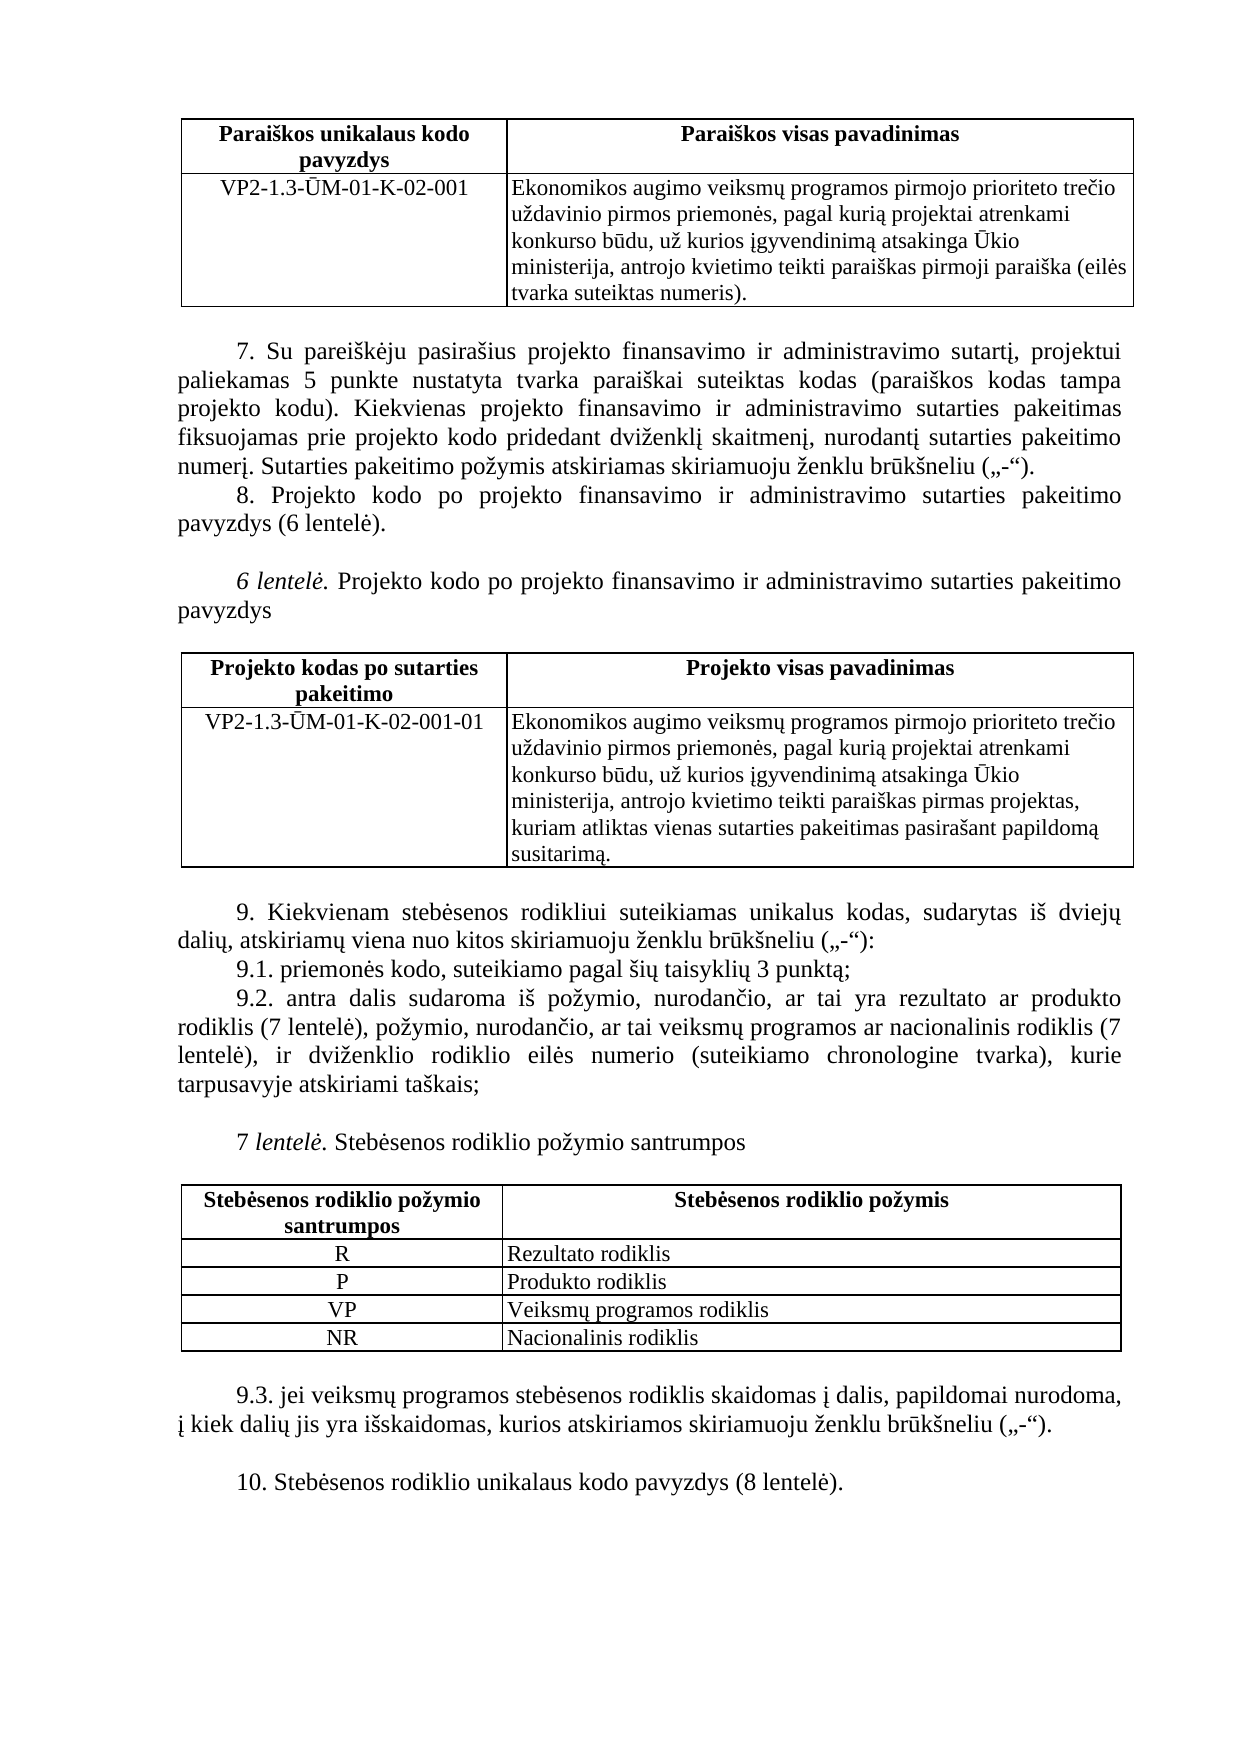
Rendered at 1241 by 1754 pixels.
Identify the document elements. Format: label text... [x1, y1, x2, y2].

text 8. Projekto kodo po projekto finansavimo ir administravimo sutarties pakeitimo pavyzdys (6 lentelė). [177, 480, 1122, 537]
table_cell VP2-1.3-ŪM-01-K-02-001-01 [182, 708, 506, 866]
text 10. Stebėsenos rodiklio unikalaus kodo pavyzdys (8 lentelė). [177, 1467, 1122, 1495]
text 6 lentelė. Projekto kodo po projekto finansavimo ir administravimo sutarties pakeitimo pavyzdys [177, 566, 1122, 623]
text 9.1. priemonės kodo, suteikiamo pagal šių taisyklių 3 punktą; [177, 954, 1122, 983]
table_header Stebėsenos rodiklio požymis [503, 1186, 1120, 1238]
table_cell VP [182, 1296, 186, 1322]
table_cell VP2-1.3-ŪM-01-K-02-001 [182, 174, 506, 306]
text 7. Su pareiškėju pasirašius projekto finansavimo ir administravimo sutartį, projektui paliekamas 5 punkte nustatyta tvarka paraiškai suteiktas kodas (paraiškos kodas tampa projekto kodu). Kiekvienas projekto finansavimo ir administravimo sutarties pakeitimas fiksuojamas prie projekto kodo pridedant dviženklį skaitmenį, nurodantį sutarties pakeitimo numerį. Sutarties pakeitimo požymis atskiriamas skiriamuoju ženklu brūkšneliu („-“). [177, 336, 1122, 480]
table_cell R [182, 1240, 186, 1266]
text 9. Kiekvienam stebėsenos rodikliui suteikiamas unikalus kodas, sudarytas iš dviejų dalių, atskiriamų viena nuo kitos skiriamuoju ženklu brūkšneliu („-“): [177, 897, 1122, 954]
table_cell VP [498, 1296, 502, 1322]
table_cell R [498, 1240, 502, 1266]
table_header Projekto visas pavadinimas [508, 654, 1133, 707]
text 7 lentelė. Stebėsenos rodiklio požymio santrumpos [177, 1127, 1122, 1155]
table_cell NR [498, 1324, 502, 1350]
table_cell P [498, 1268, 502, 1294]
table_header Paraiškos visas pavadinimas [508, 120, 1133, 172]
text 9.2. antra dalis sudaroma iš požymio, nurodančio, ar tai yra rezultato ar produkto rodiklis (7 lentelė), požymio, nurodančio, ar tai veiksmų programos ar nacionalinis rodiklis (7 lentelė), ir dviženklio rodiklio eilės numerio (suteikiamo chronologine tvarka), kurie tarpusavyje atskiriami taškais; [177, 983, 1122, 1098]
table_cell NR [182, 1324, 186, 1350]
text 9.3. jei veiksmų programos stebėsenos rodiklis skaidomas į dalis, papildomai nurodoma, į kiek dalių jis yra išskaidomas, kurios atskiriamos skiriamuoju ženklu brūkšneliu („-“). [177, 1380, 1122, 1438]
table_cell P [182, 1268, 186, 1294]
